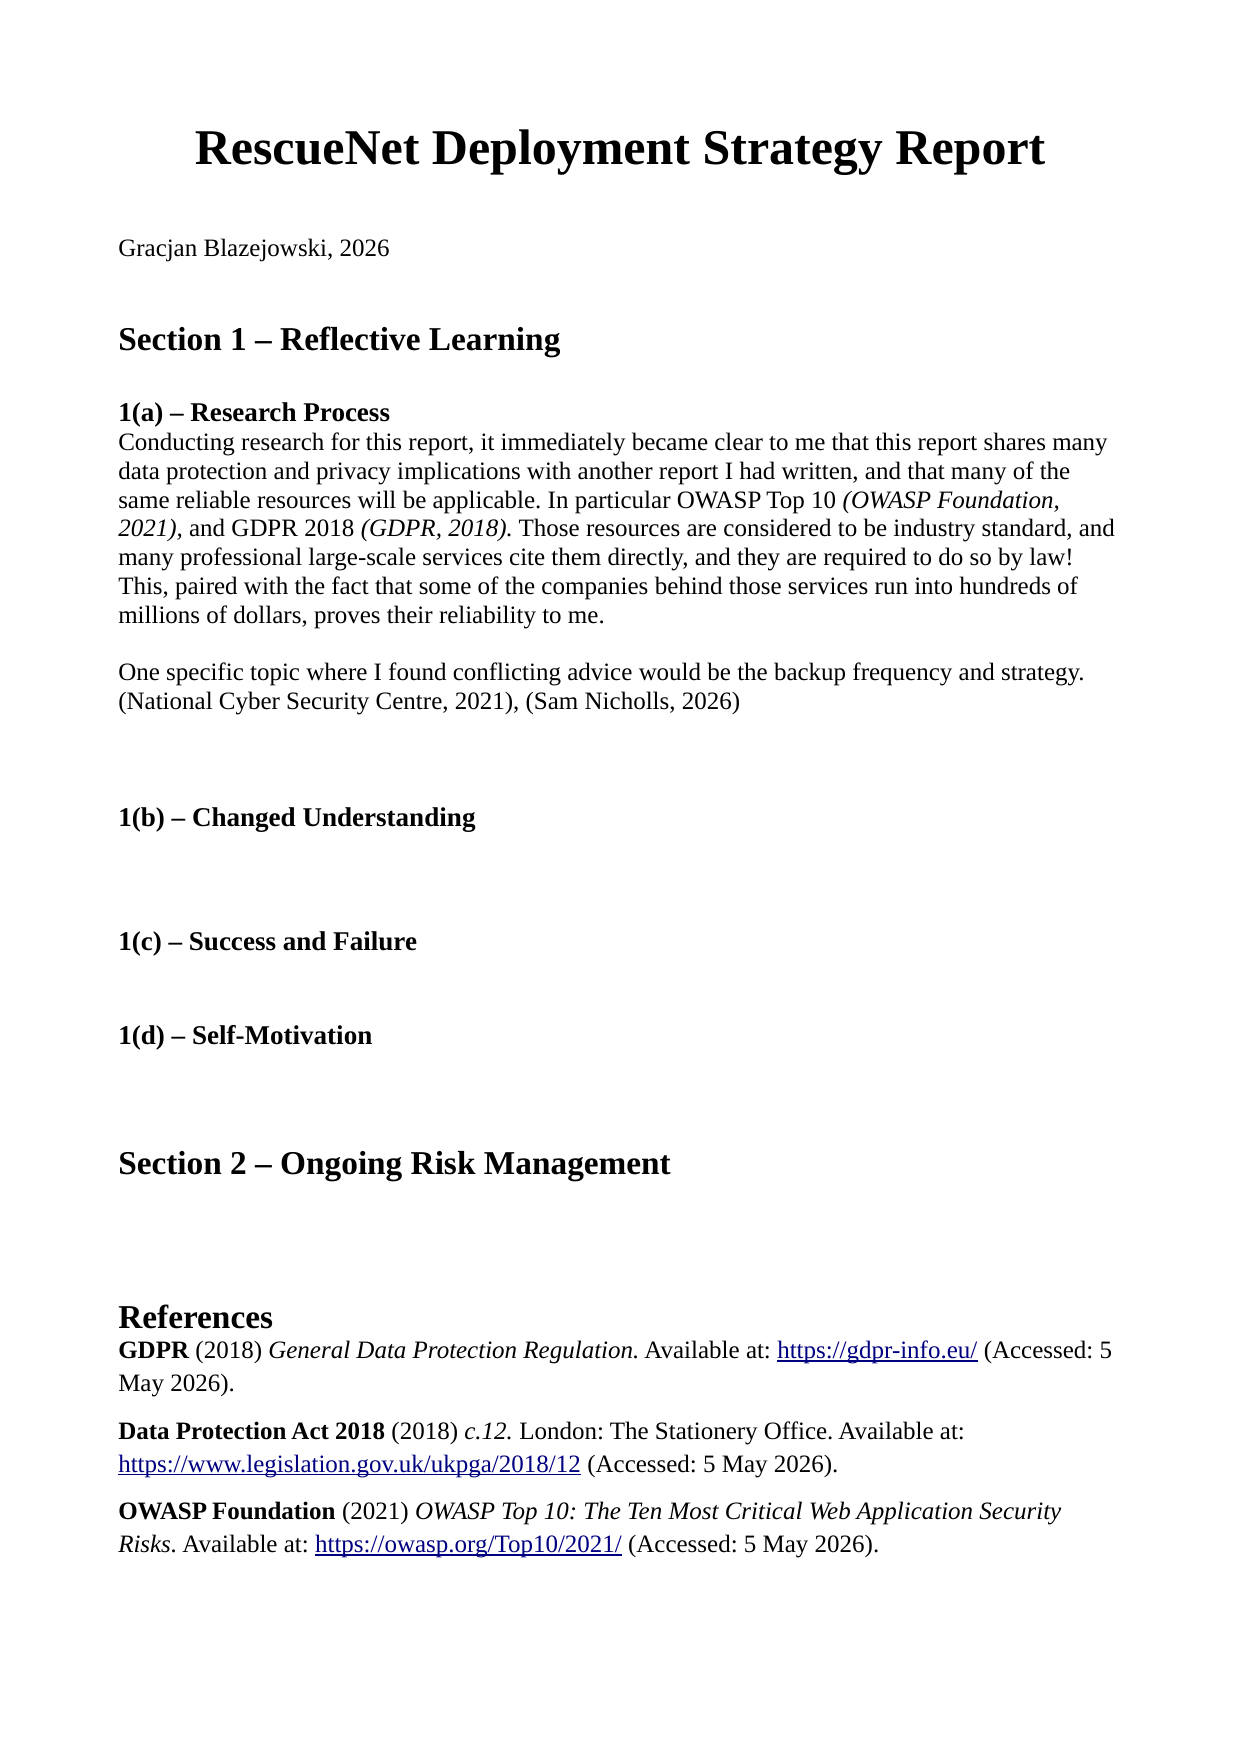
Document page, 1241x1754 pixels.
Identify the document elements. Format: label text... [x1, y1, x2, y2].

text GDPR (2018) General Data Protection Regulation. Available at: https://gdpr-info.eu/ (Accessed: 5 May 2026). [118, 1335, 1122, 1397]
text RescueNet Deployment Strategy Report [118, 118, 1122, 176]
text 1(d) – Self-Motivation [118, 1019, 1122, 1050]
text One specific topic where I found conflicting advice would be the backup frequency and strategy. (National Cyber Security Centre, 2021), (Sam Nicholls, 2026) [118, 657, 1122, 715]
text 1(a) – Research Process [118, 396, 1122, 427]
text Gracjan Blazejowski, 2026 [118, 233, 1122, 262]
text 1(b) – Changed Understanding [118, 801, 1122, 832]
text Section 1 – Reflective Learning [118, 319, 1122, 358]
text Section 2 – Ongoing Risk Management [118, 1143, 1122, 1182]
text Data Protection Act 2018 (2018) c.12. London: The Stationery Office. Available at: https://www.legislation.gov.uk/ukpga/2018/12 (Accessed: 5 May 2026). [118, 1416, 1122, 1478]
text Conducting research for this report, it immediately became clear to me that this report shares many data protection and privacy implications with another report I had written, and that many of the same reliable resources will be applicable. In particular OWASP Top 10 (OWASP Foundation, 2021), and GDPR 2018 (GDPR, 2018). Those resources are considered to be industry standard, and many professional large-scale services cite them directly, and they are required to do so by law! [118, 427, 1122, 571]
text OWASP Foundation (2021) OWASP Top 10: The Ten Most Critical Web Application Security Risks. Available at: https://owasp.org/Top10/2021/ (Accessed: 5 May 2026). [118, 1496, 1122, 1558]
text References [118, 1297, 1122, 1335]
text 1(c) – Success and Failure [118, 926, 1122, 957]
text This, paired with the fact that some of the companies behind those services run into hundreds of millions of dollars, proves their reliability to me. [118, 571, 1122, 628]
